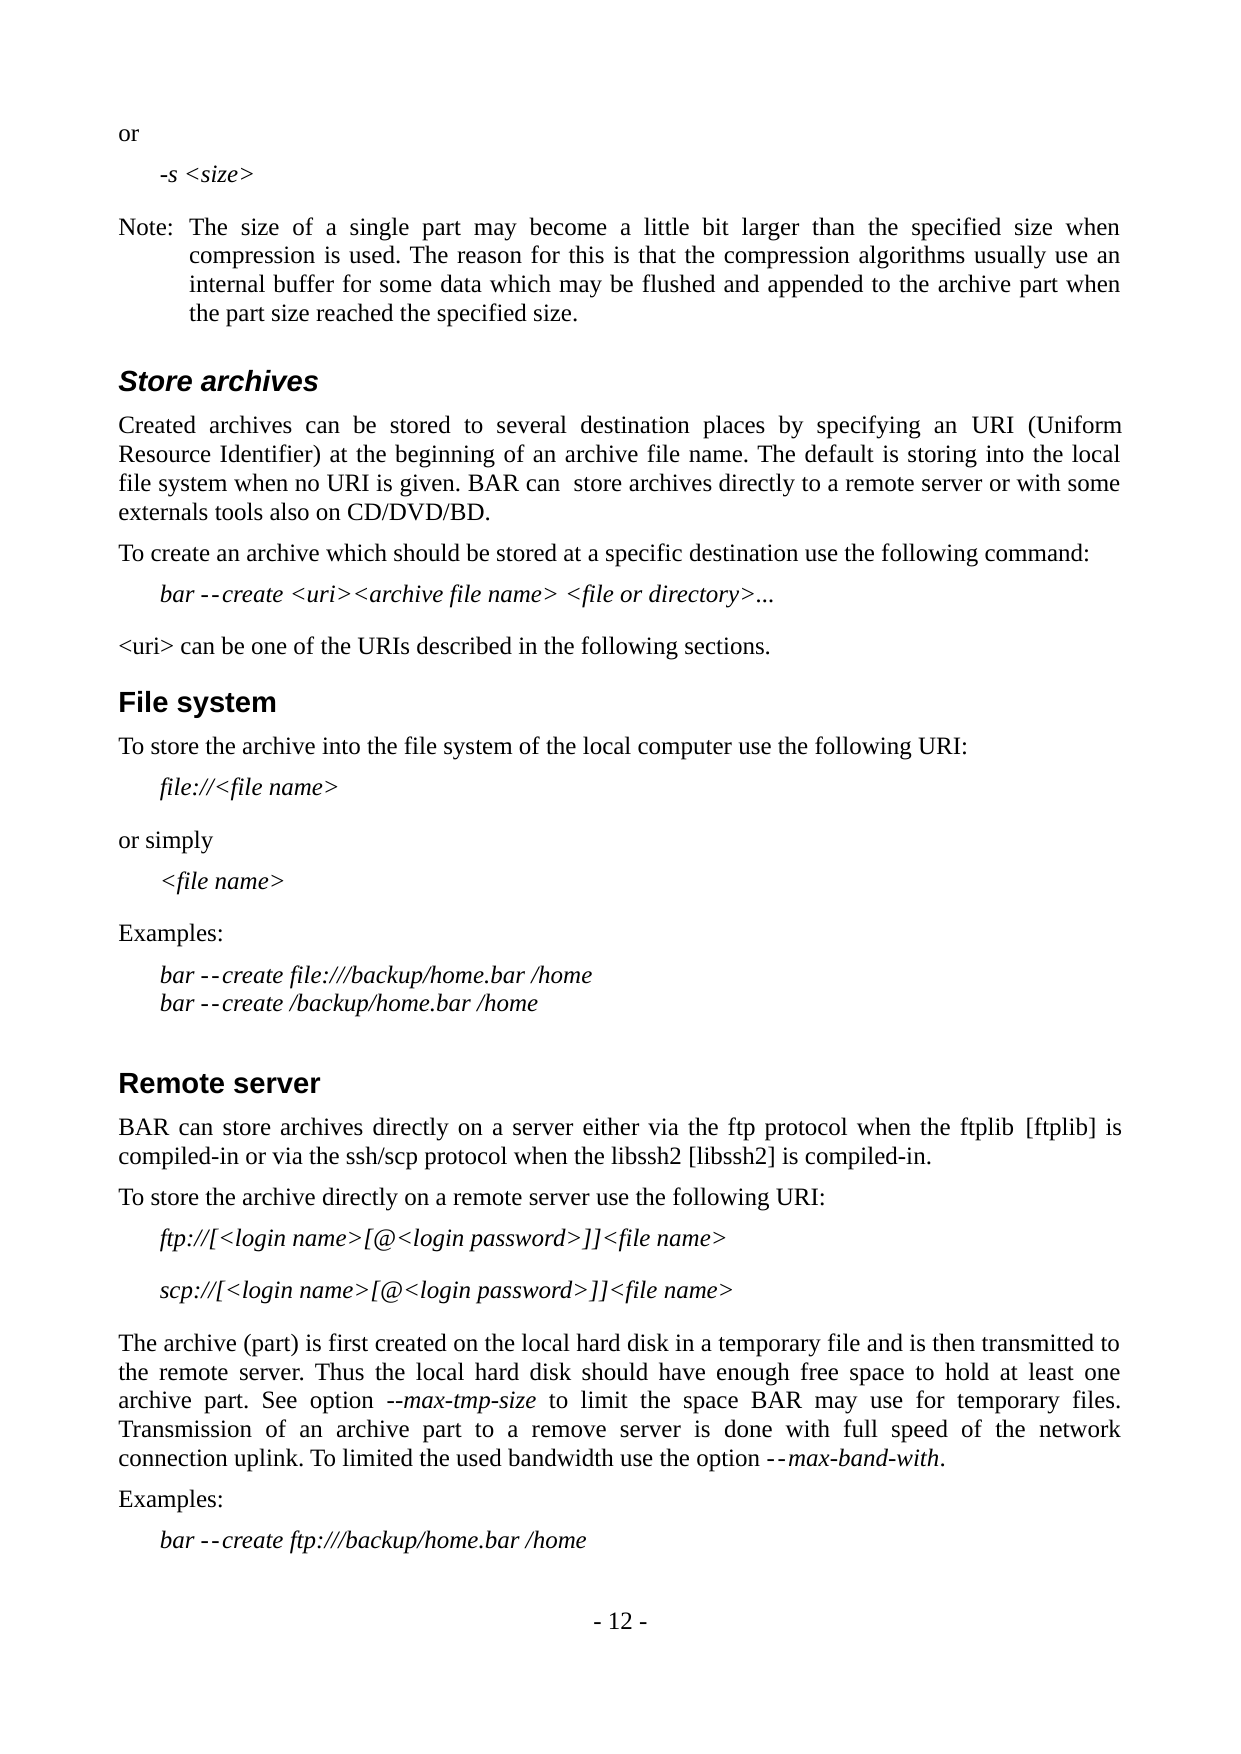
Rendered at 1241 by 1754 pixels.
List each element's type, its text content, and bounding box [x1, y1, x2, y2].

text <file name> [159, 866, 1122, 895]
text <uri> can be one of the URIs described in the following sections. [118, 631, 1122, 660]
text bar ‑‑create ftp:///backup/home.bar /home [159, 1526, 1122, 1554]
text bar ‑‑create /backup/home.bar /home [159, 988, 1122, 1017]
text Created archives can be stored to several destination places by specifying an URI (Uniform Resource Identifier) at the beginning of an archive file name. The default is storing into the local file system when no URI is given. BAR can store archives directly to a remote server or with some externals tools also on CD/DVD/BD. [118, 410, 1122, 525]
text bar ‑‑create file:///backup/home.bar /home [159, 960, 1122, 988]
text -s <size> [159, 159, 1122, 188]
text BAR can store archives directly on a server either via the ftp protocol when the ftplib [ftplib] is compiled-in or via the ssh/scp protocol when the libssh2 [libssh2] is compiled-in. [118, 1112, 1122, 1169]
text ftp://[<login name>[@<login password>]]<file name> [159, 1223, 1122, 1252]
text Note: The size of a single part may become a little bit larger than the specified size when compression is used. The reason for this is that the compression algorithms usually use an internal buffer for some data which may be flushed and appended to the archive part when the part size reached the specified size. [118, 212, 1122, 327]
text scp://[<login name>[@<login password>]]<file name> [159, 1276, 1122, 1304]
subtitle Store archives [118, 364, 1122, 398]
text file://<file name> [159, 772, 1122, 801]
text or [118, 118, 1122, 147]
text To store the archive into the file system of the local computer use the following URI: [118, 731, 1122, 760]
text Examples: [118, 1484, 1122, 1513]
subtitle File system [118, 685, 1122, 719]
text To store the archive directly on a remote server use the following URI: [118, 1182, 1122, 1211]
text The archive (part) is first created on the local hard disk in a temporary file and is then transmitted to the remote server. Thus the local hard disk should have enough free space to hold at least one archive part. See option ‑‑max-tmp-size to limit the space BAR may use for temporary files. Transmission of an archive part to a remove server is done with full speed of the network connection uplink. To limited the used bandwidth use the option ‑‑max-band-with. [118, 1328, 1122, 1472]
text Examples: [118, 918, 1122, 947]
text To create an archive which should be stored at a specific destination use the following command: [118, 538, 1122, 567]
subtitle Remote server [118, 1066, 1122, 1099]
text or simply [118, 825, 1122, 854]
text bar ‑‑create <uri><archive file name> <file or directory>... [159, 579, 1122, 608]
